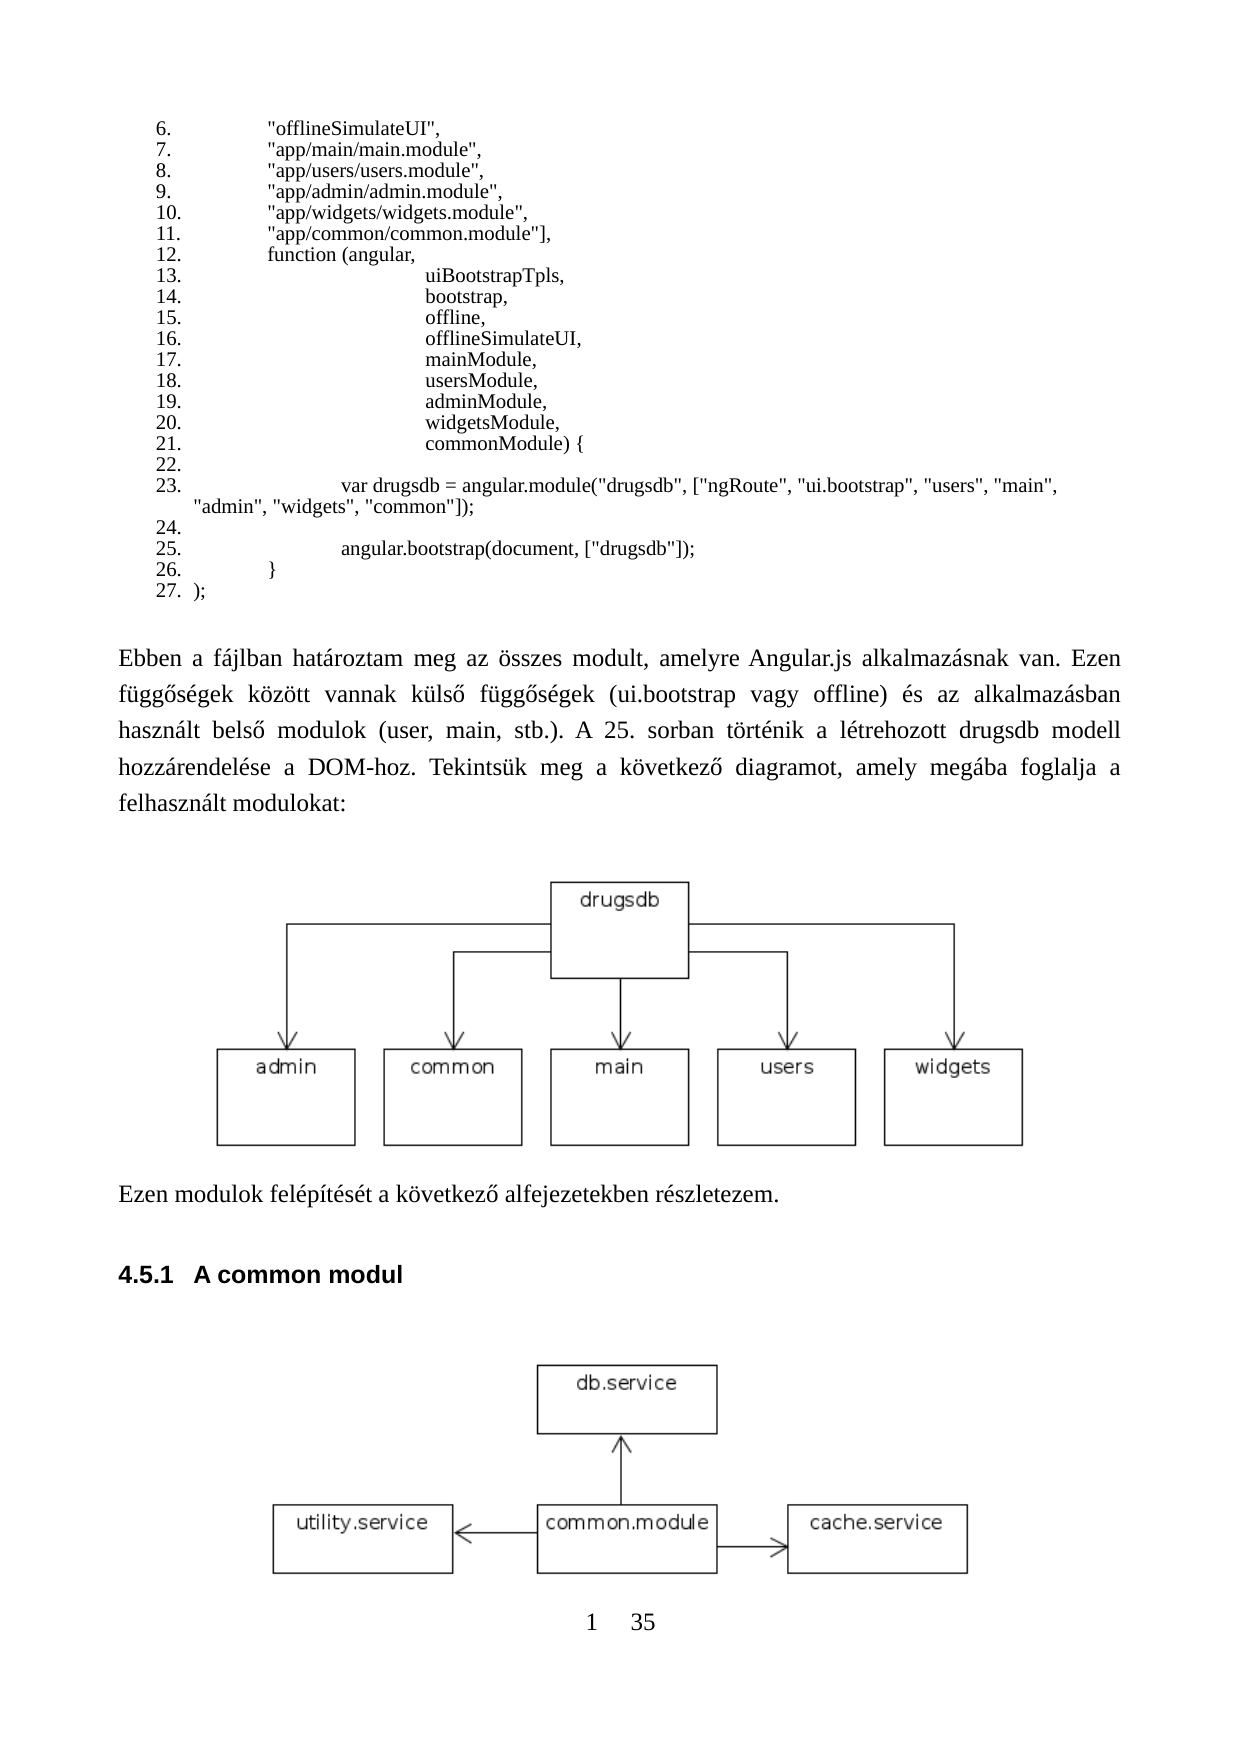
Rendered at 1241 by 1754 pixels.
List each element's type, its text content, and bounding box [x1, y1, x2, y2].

subtitle Ebben a fájlban határoztam meg az összes modult, amelyre Angular.js alkalmazásnak van. Ezen függőségek között vannak külső függőségek (ui.bootstrap vagy offline) és az alkalmazásban használt belső modulok (user, main, stb.). A 25. sorban történik a létrehozott drugsdb modell hozzárendelése a DOM-hoz. Tekintsük meg a következő diagramot, amely megába foglalja a felhasznált modulokat: [118, 638, 1122, 818]
subtitle bootstrap, [156, 286, 1122, 307]
subtitle } [156, 560, 1122, 581]
subtitle A common modul [118, 1261, 1122, 1289]
subtitle Ezen modulok felépítését a következő alfejezetekben részletezem. [118, 1174, 1122, 1210]
subtitle ); [156, 581, 1122, 602]
subtitle "app/users/users.module", [156, 160, 1122, 181]
subtitle offlineSimulateUI, [156, 328, 1122, 349]
subtitle "app/widgets/widgets.module", [156, 202, 1122, 223]
subtitle uiBootstrapTpls, [156, 265, 1122, 286]
subtitle usersModule, [156, 371, 1122, 392]
subtitle "app/common/common.module"], [156, 223, 1122, 244]
subtitle offline, [156, 307, 1122, 328]
picture [245, 1337, 996, 1602]
subtitle "offlineSimulateUI", [156, 118, 1122, 139]
subtitle angular.bootstrap(document, ["drugsdb"]); [156, 539, 1122, 560]
subtitle function (angular, [156, 244, 1122, 265]
picture [189, 854, 1051, 1174]
subtitle commonModule) { [156, 434, 1122, 455]
subtitle widgetsModule, [156, 413, 1122, 434]
subtitle mainModule, [156, 349, 1122, 371]
subtitle "app/admin/admin.module", [156, 181, 1122, 202]
subtitle "app/main/main.module", [156, 139, 1122, 160]
subtitle adminModule, [156, 392, 1122, 413]
subtitle var drugsdb = angular.module("drugsdb", ["ngRoute", "ui.bootstrap", "users", "main", "admin", "widgets", "common"]); [156, 476, 1122, 518]
